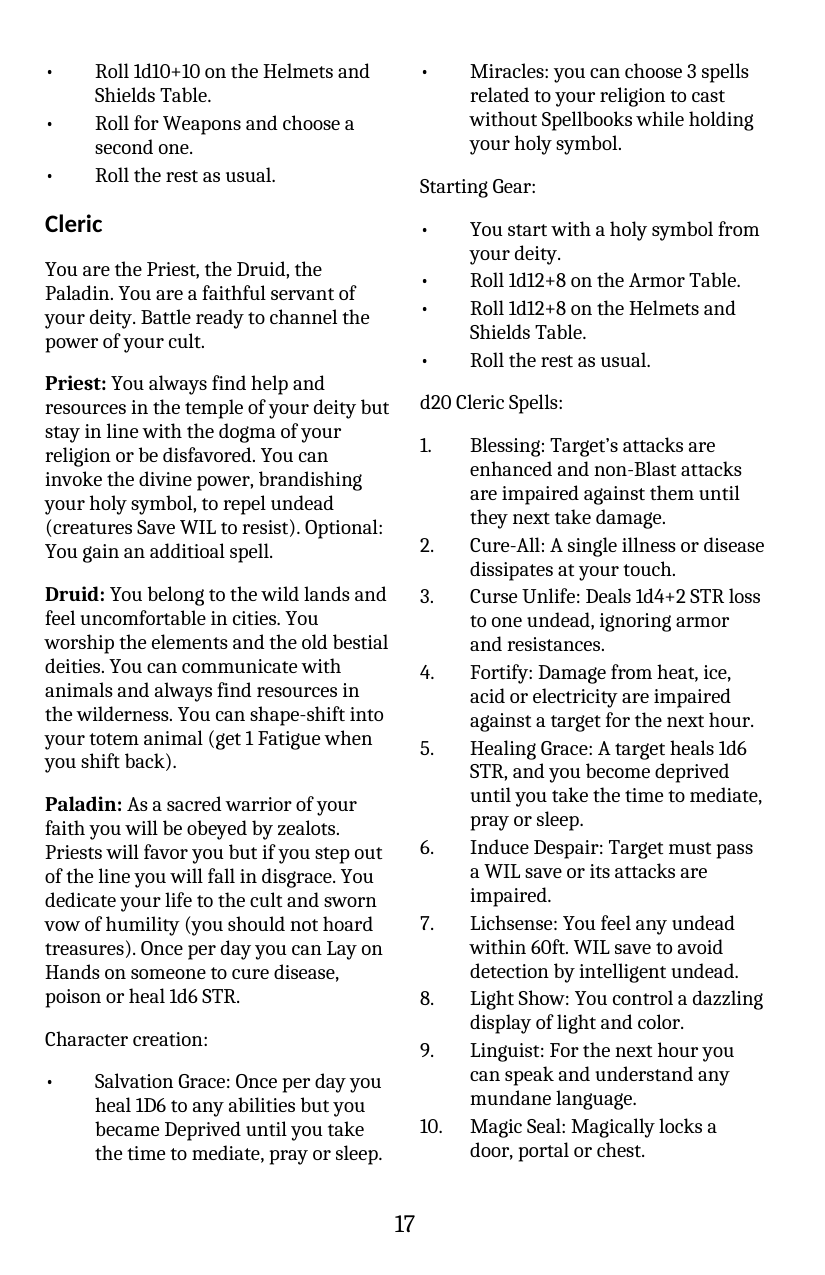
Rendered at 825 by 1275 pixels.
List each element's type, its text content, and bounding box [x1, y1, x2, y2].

text d20 Cleric Spells: [420, 391, 765, 415]
text Druid: You belong to the wild lands and feel uncomfortable in cities. You worship the elements and the old bestial deities. You can communicate with animals and always find resources in the wilderness. You can shape-shift into your totem animal (get 1 Fatigue when you shift back). [45, 582, 390, 774]
list Salvation Grace: Once per day you heal 1D6 to any abilities but you became Deprived until you take the time to mediate, pray or sleep. [45, 1070, 390, 1166]
list Roll 1d10+10 on the Helmets and Shields Table. [45, 60, 390, 108]
text Priest: You always find help and resources in the temple of your deity but stay in line with the dogma of your religion or be disfavored. You can invoke the divine power, brandishing your holy symbol, to repel undead (creatures Save WIL to resist). Optional: You gain an additioal spell. [45, 372, 390, 564]
list Roll the rest as usual. [45, 163, 390, 187]
text Paladin: As a sacred warrior of your faith you will be obeyed by zealots. Priests will favor you but if you step out of the line you will fall in disgrace. You dedicate your life to the cult and sworn vow of humility (you should not hoard treasures). Once per day you can Lay on Hands on someone to cure disease, poison or heal 1d6 STR. [45, 793, 390, 1008]
list You start with a holy symbol from your deity. [420, 217, 765, 265]
text Starting Gear: [420, 174, 765, 198]
list Roll the rest as usual. [420, 348, 765, 372]
list Roll for Weapons and choose a second one. [45, 112, 390, 159]
list Miracles: you can choose 3 spells related to your religion to cast without Spellbooks while holding your holy symbol. [420, 60, 765, 156]
text You are the Priest, the Druid, the Paladin. You are a faithful servant of your deity. Battle ready to channel the power of your cult. [45, 257, 390, 353]
list Blessing: Target’s attacks are enhanced and non-Blast attacks are impaired against them until they next take damage. [420, 434, 765, 529]
list Lichsense: You feel any undead within 60ft. WIL save to avoid detection by intelligent undead. [420, 911, 765, 983]
list Magic Seal: Magically locks a door, portal or chest. [420, 1114, 765, 1162]
text Character creation: [45, 1027, 390, 1051]
subtitle Cleric [45, 208, 390, 239]
list Roll 1d12+8 on the Helmets and Shields Table. [420, 297, 765, 344]
list Linguist: For the next hour you can speak and understand any mundane language. [420, 1039, 765, 1111]
list Roll 1d12+8 on the Armor Table. [420, 269, 765, 293]
list Light Show: You control a dazzling display of light and color. [420, 987, 765, 1035]
list Induce Despair: Target must pass a WIL save or its attacks are impaired. [420, 836, 765, 908]
list Healing Grace: A target heals 1d6 STR, and you become deprived until you take the time to mediate, pray or sleep. [420, 736, 765, 832]
list Curse Unlife: Deals 1d4+2 STR loss to one undead, ignoring armor and resistances. [420, 585, 765, 657]
list Fortify: Damage from heat, ice, acid or electricity are impaired against a target for the next hour. [420, 661, 765, 732]
list Cure-All: A single illness or disease dissipates at your touch. [420, 533, 765, 581]
